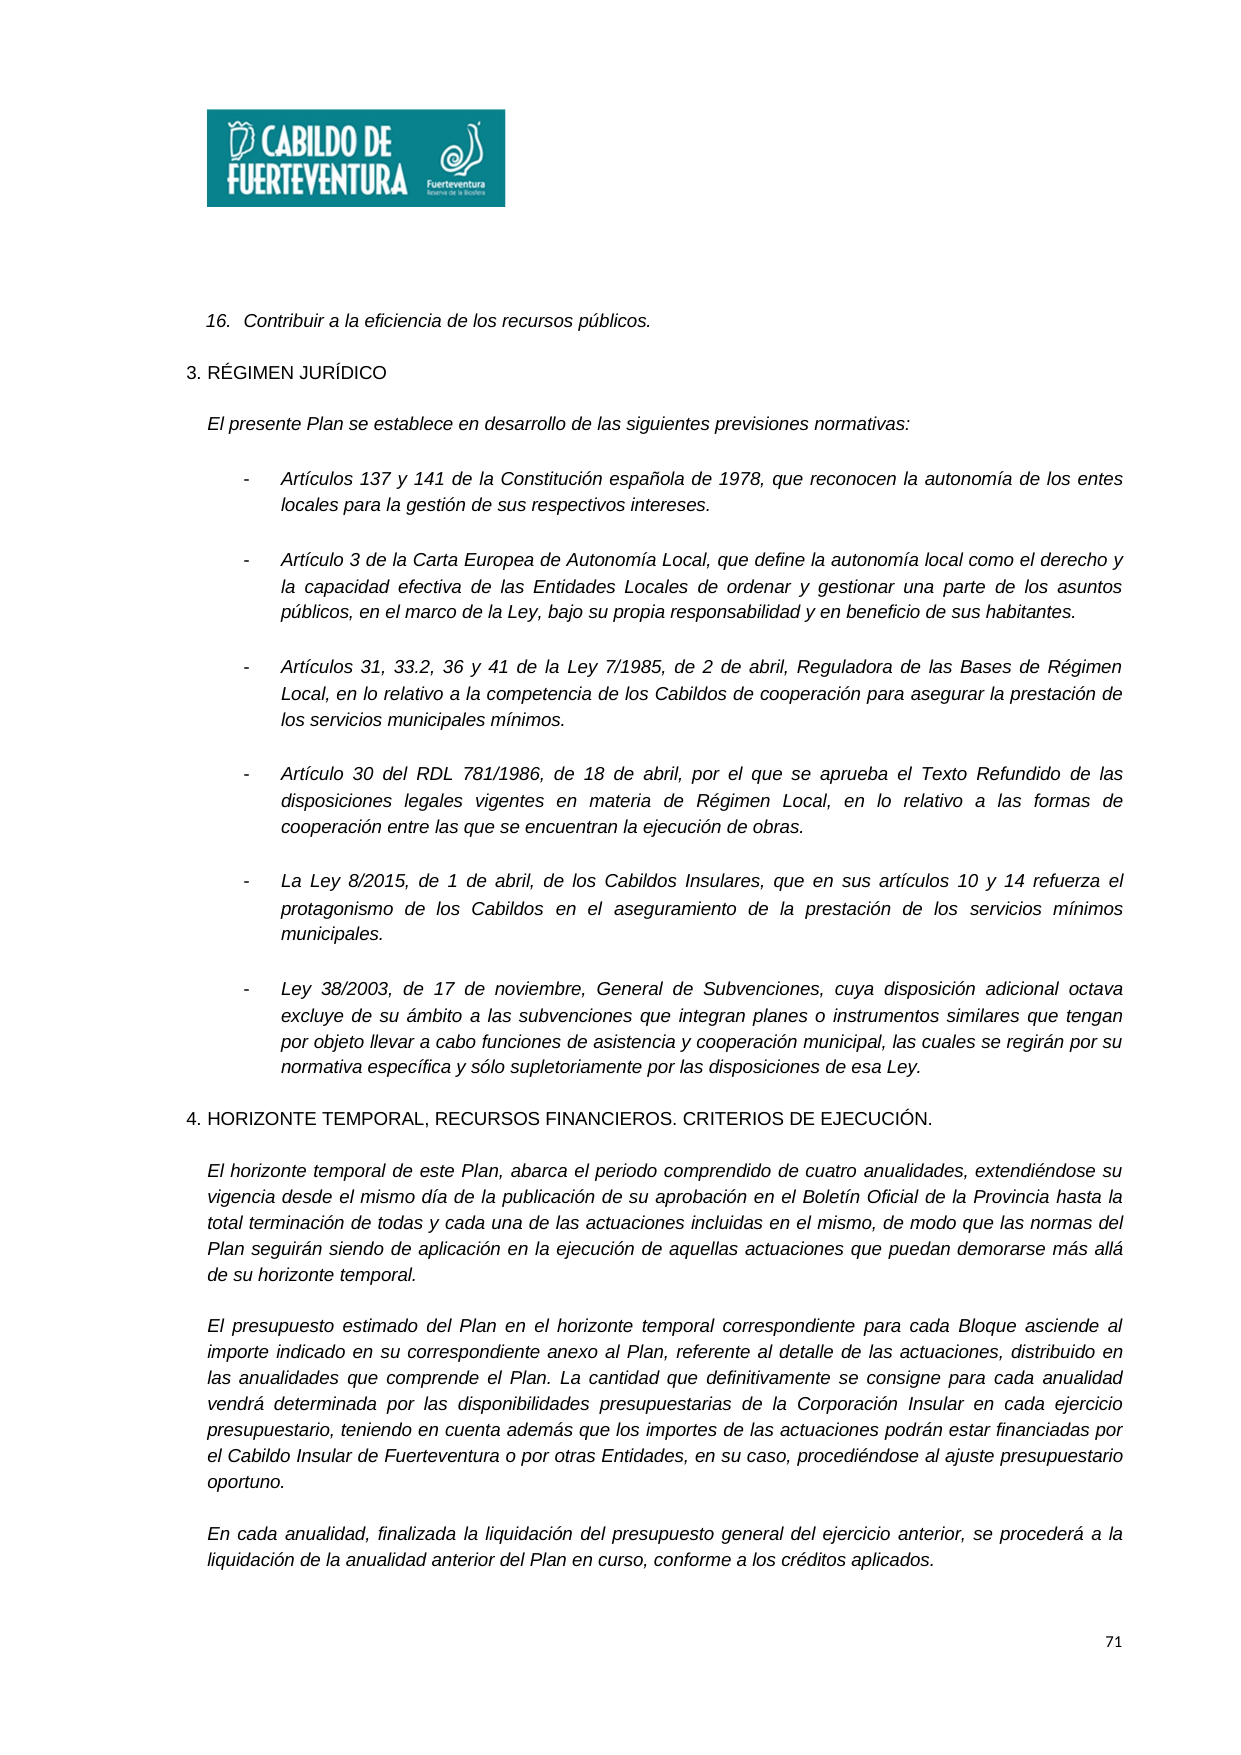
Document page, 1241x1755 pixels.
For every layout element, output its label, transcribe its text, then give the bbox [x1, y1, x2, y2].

list Contribuir a la eficiencia de los recursos públicos. [206, 310, 1134, 331]
list RÉGIMEN JURÍDICO [186, 362, 1134, 383]
list Artículo 30 del RDL 781/1986, de 18 de abril, por el que se aprueba el Texto Refundido de las disposiciones legales vigentes en materia de Régimen Local, en lo relativo a las formas de cooperación entre las que se encuentran la ejecución de obras. [243, 760, 1123, 837]
list Ley 38/2003, de 17 de noviembre, General de Subvenciones, cuya disposición adicional octava excluye de su ámbito a las subvenciones que integran planes o instrumentos similares que tengan por objeto llevar a cabo funciones de asistencia y cooperación municipal, las cuales se regirán por su normativa específica y sólo supletoriamente por las disposiciones de esa Ley. [243, 975, 1123, 1078]
text El presente Plan se establece en desarrollo de las siguientes previsiones normativas: [207, 413, 1134, 435]
text El presupuesto estimado del Plan en el horizonte temporal correspondiente para cada Bloque asciende al importe indicado en su correspondiente anexo al Plan, referente al detalle de las actuaciones, distribuido en las anualidades que comprende el Plan. La cantidad que definitivamente se consigne para cada anualidad vendrá determinada por las disponibilidades presupuestarias de la Corporación Insular en cada ejercicio presupuestario, teniendo en cuenta además que los importes de las actuaciones podrán estar financiadas por el Cabildo Insular de Fuerteventura o por otras Entidades, en su caso, procediéndose al ajuste presupuestario oportuno. [207, 1315, 1123, 1492]
text En cada anualidad, finalizada la liquidación del presupuesto general del ejercicio anterior, se procederá a la liquidación de la anualidad anterior del Plan en curso, conforme a los créditos aplicados. [207, 1523, 1123, 1570]
list HORIZONTE TEMPORAL, RECURSOS FINANCIEROS. CRITERIOS DE EJECUCIÓN. [186, 1108, 1134, 1130]
list Artículo 3 de la Carta Europea de Autonomía Local, que define la autonomía local como el derecho y la capacidad efectiva de las Entidades Locales de ordenar y gestionar una parte de los asuntos públicos, en el marco de la Ley, bajo su propia responsabilidad y en beneficio de sus habitantes. [243, 546, 1123, 623]
list Artículos 31, 33.2, 36 y 41 de la Ley 7/1985, de 2 de abril, Reguladora de las Bases de Régimen Local, en lo relativo a la competencia de los Cabildos de cooperación para asegurar la prestación de los servicios municipales mínimos. [243, 653, 1123, 730]
text El horizonte temporal de este Plan, abarca el periodo comprendido de cuatro anualidades, extendiéndose su vigencia desde el mismo día de la publicación de su aprobación en el Boletín Oficial de la Provincia hasta la total terminación de todas y cada una de las actuaciones incluidas en el mismo, de modo que las normas del Plan seguirán siendo de aplicación en la ejecución de aquellas actuaciones que puedan demorarse más allá de su horizonte temporal. [207, 1159, 1123, 1285]
list Artículos 137 y 141 de la Constitución española de 1978, que reconocen la autonomía de los entes locales para la gestión de sus respectivos intereses. [243, 465, 1123, 516]
list La Ley 8/2015, de 1 de abril, de los Cabildos Insulares, que en sus artículos 10 y 14 refuerza el protagonismo de los Cabildos en el aseguramiento de la prestación de los servicios mínimos municipales. [243, 867, 1123, 945]
